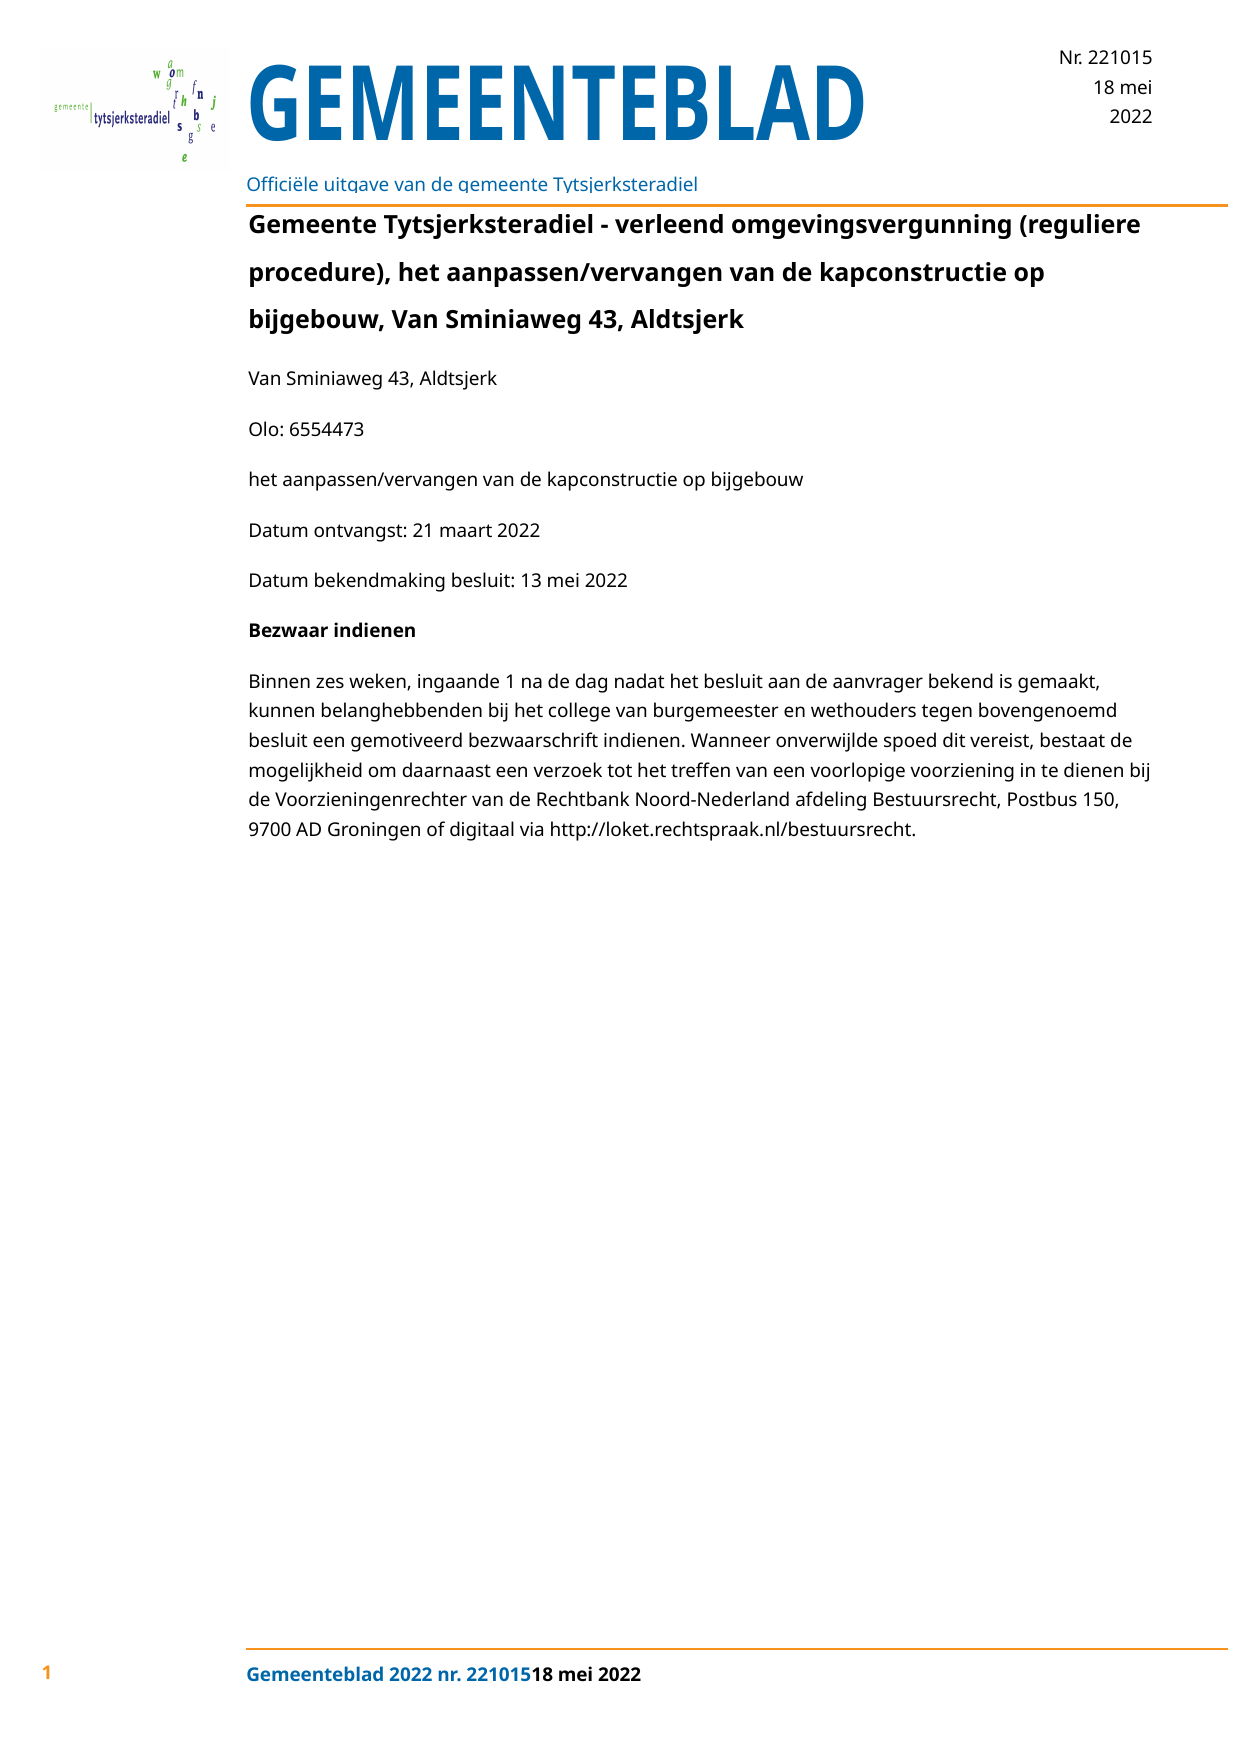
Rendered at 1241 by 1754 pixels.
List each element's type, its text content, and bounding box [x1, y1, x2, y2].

text Datum bekendmaking besluit: 13 mei 2022 [248, 567, 1152, 593]
text Datum ontvangst: 21 maart 2022 [248, 517, 1152, 542]
picture [41, 47, 231, 172]
text Binnen zes weken, ingaande 1 na de dag nadat het besluit aan de aanvrager bekend is gemaakt, kunnen belanghebbenden bij het college van burgemeester en wethouders tegen bovengenoemd besluit een gemotiveerd bezwaarschrift indienen. Wanneer onverwijlde spoed dit vereist, bestaat de mogelijkheid om daarnaast een verzoek tot het treffen van een voorlopige voorziening in te dienen bij de Voorzieningenrechter van de Rechtbank Noord-Nederland afdeling Bestuursrecht, Postbus 150, 9700 AD Groningen of digitaal via http://loket.rechtspraak.nl/bestuursrecht. [248, 668, 1152, 842]
text Bezwaar indienen [248, 618, 1152, 643]
text Olo: 6554473 [248, 416, 1152, 442]
text het aanpassen/vervangen van de kapconstructie op bijgebouw [248, 466, 1152, 492]
text Van Sminiaweg 43, Aldtsjerk [248, 366, 1152, 391]
text Gemeente Tytsjerksteradiel - verleend omgevingsvergunning (reguliere procedure), het aanpassen/vervangen van de kapconstructie op bijgebouw, Van Sminiaweg 43, Aldtsjerk [248, 207, 1152, 336]
